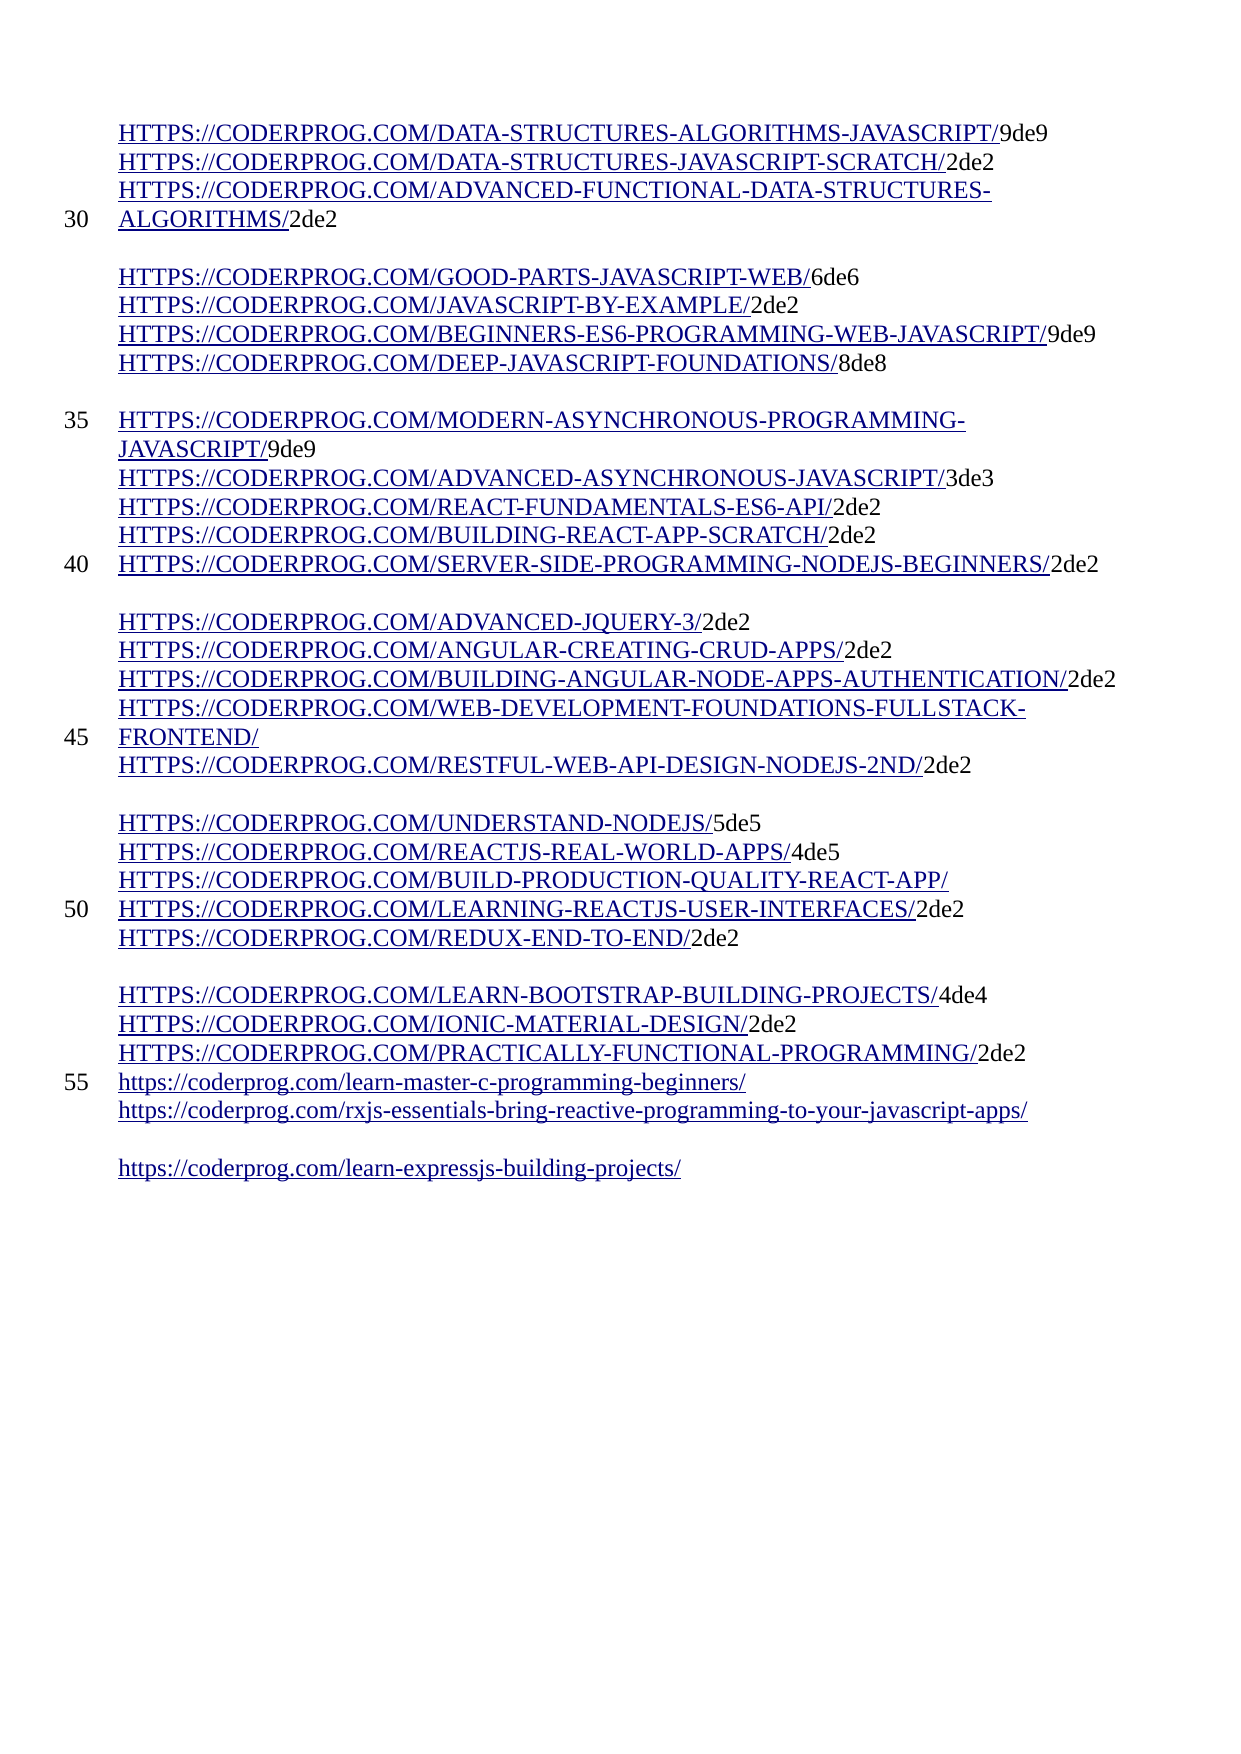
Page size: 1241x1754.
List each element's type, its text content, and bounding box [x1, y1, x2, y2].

text HTTPS://CODERPROG.COM/ADVANCED-FUNCTIONAL-DATA-STRUCTURES-ALGORITHMS/2de2 [118, 176, 1122, 233]
text HTTPS://CODERPROG.COM/IONIC-MATERIAL-DESIGN/2de2 [118, 1009, 1122, 1038]
text HTTPS://CODERPROG.COM/DATA-STRUCTURES-JAVASCRIPT-SCRATCH/2de2 [118, 147, 1122, 176]
text HTTPS://CODERPROG.COM/BEGINNERS-ES6-PROGRAMMING-WEB-JAVASCRIPT/9de9 [118, 319, 1122, 348]
text HTTPS://CODERPROG.COM/JAVASCRIPT-BY-EXAMPLE/2de2 [118, 291, 1122, 319]
text HTTPS://CODERPROG.COM/GOOD-PARTS-JAVASCRIPT-WEB/6de6 [118, 262, 1122, 291]
text HTTPS://CODERPROG.COM/BUILDING-ANGULAR-NODE-APPS-AUTHENTICATION/2de2 [118, 664, 1122, 693]
text https://coderprog.com/learn-expressjs-building-projects/ [118, 1153, 1122, 1182]
text HTTPS://CODERPROG.COM/REDUX-END-TO-END/2de2 [118, 923, 1122, 952]
text HTTPS://CODERPROG.COM/ADVANCED-ASYNCHRONOUS-JAVASCRIPT/3de3 [118, 463, 1122, 492]
text https://coderprog.com/rxjs-essentials-bring-reactive-programming-to-your-javascript-apps/ [118, 1096, 1122, 1124]
text https://coderprog.com/learn-master-c-programming-beginners/ [118, 1067, 1122, 1096]
text HTTPS://CODERPROG.COM/BUILDING-REACT-APP-SCRATCH/2de2 [118, 521, 1122, 549]
text HTTPS://CODERPROG.COM/SERVER-SIDE-PROGRAMMING-NODEJS-BEGINNERS/2de2 [118, 549, 1122, 578]
text HTTPS://CODERPROG.COM/RESTFUL-WEB-API-DESIGN-NODEJS-2ND/2de2 [118, 751, 1122, 779]
text HTTPS://CODERPROG.COM/WEB-DEVELOPMENT-FOUNDATIONS-FULLSTACK-FRONTEND/ [118, 693, 1122, 751]
text HTTPS://CODERPROG.COM/BUILD-PRODUCTION-QUALITY-REACT-APP/ [118, 866, 1122, 894]
text HTTPS://CODERPROG.COM/ANGULAR-CREATING-CRUD-APPS/2de2 [118, 636, 1122, 664]
text HTTPS://CODERPROG.COM/PRACTICALLY-FUNCTIONAL-PROGRAMMING/2de2 [118, 1038, 1122, 1067]
text HTTPS://CODERPROG.COM/ADVANCED-JQUERY-3/2de2 [118, 607, 1122, 636]
text HTTPS://CODERPROG.COM/REACTJS-REAL-WORLD-APPS/4de5 [118, 837, 1122, 866]
text HTTPS://CODERPROG.COM/MODERN-ASYNCHRONOUS-PROGRAMMING-JAVASCRIPT/9de9 [118, 406, 1122, 463]
text HTTPS://CODERPROG.COM/UNDERSTAND-NODEJS/5de5 [118, 808, 1122, 837]
text HTTPS://CODERPROG.COM/DATA-STRUCTURES-ALGORITHMS-JAVASCRIPT/9de9 [118, 118, 1122, 147]
text HTTPS://CODERPROG.COM/DEEP-JAVASCRIPT-FOUNDATIONS/8de8 [118, 348, 1122, 377]
text HTTPS://CODERPROG.COM/REACT-FUNDAMENTALS-ES6-API/2de2 [118, 492, 1122, 521]
text HTTPS://CODERPROG.COM/LEARNING-REACTJS-USER-INTERFACES/2de2 [118, 894, 1122, 923]
text HTTPS://CODERPROG.COM/LEARN-BOOTSTRAP-BUILDING-PROJECTS/4de4 [118, 981, 1122, 1009]
